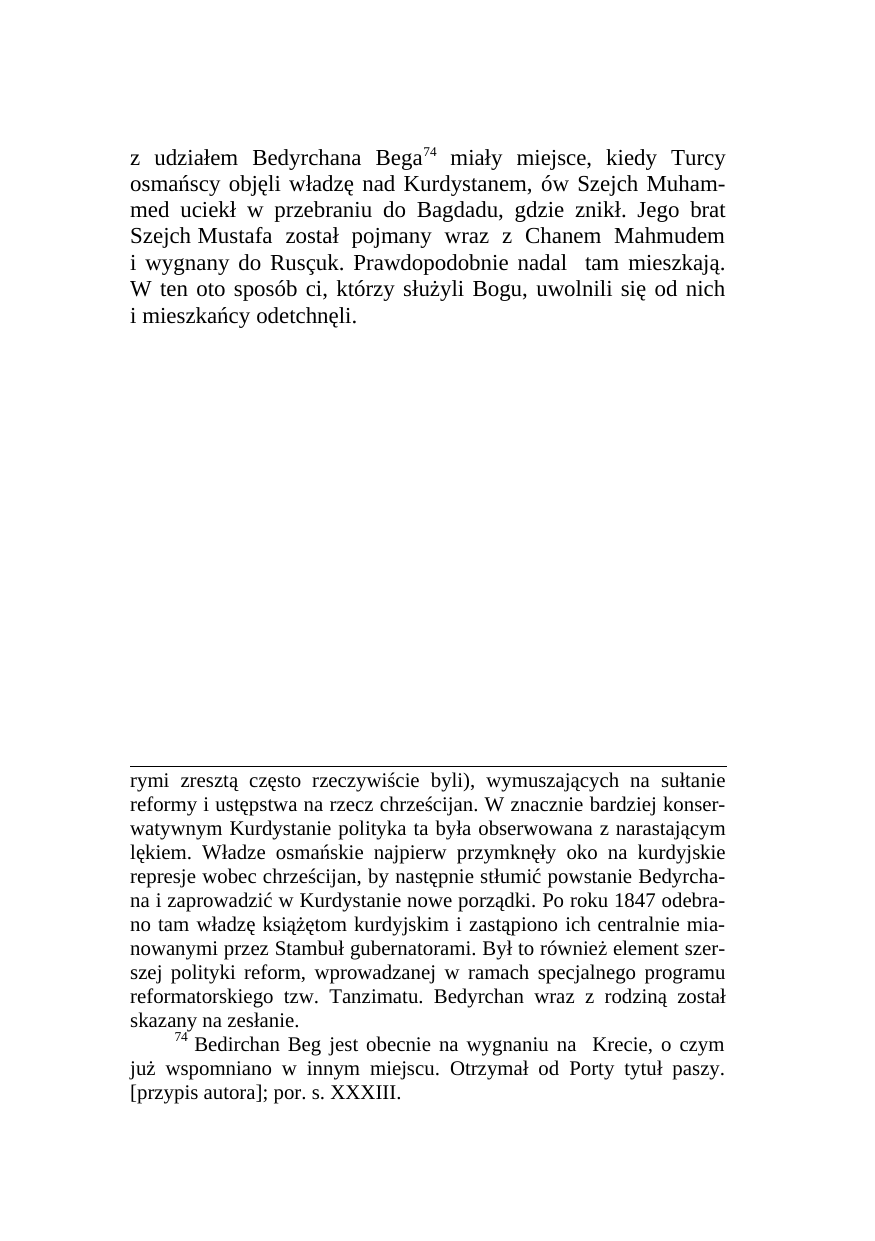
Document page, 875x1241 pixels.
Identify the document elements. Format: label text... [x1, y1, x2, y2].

text rymi zresztą często rzeczywiście byli), wymuszających na sułtanie reformy i ustępstwa na rzecz chrześcijan. W znacznie bardziej konser- watywnym Kurdystanie polityka ta była obserwowana z narastającym lękiem. Władze osmańskie najpierw przymknęły oko na kurdyjskie represje wobec chrześcijan, by następnie stłumić powstanie Bedyrcha- na i zaprowadzić w Kurdystanie nowe porządki. Po roku 1847 odebra- no tam władzę książętom kurdyjskim i zastąpiono ich centralnie mia- nowanymi przez Stambuł gubernatorami. Był to również element szer- szej polityki reform, wprowadzanej w ramach specjalnego programu reformatorskiego tzw. Tanzimatu. Bedyrchan wraz z rodziną został skazany na zesłanie. [130, 767, 726, 1032]
text z udziałem Bedyrchana Bega74 miały miejsce, kiedy Turcy osmańscy objęli władzę nad Kurdystanem, ów Szejch Muham- med uciekł w przebraniu do Bagdadu, gdzie znikł. Jego brat Szejch Mustafa został pojmany wraz z Chanem Mahmudem i wygnany do Rusçuk. Prawdopodobnie nadal tam mieszkają. W ten oto sposób ci, którzy służyli Bogu, uwolnili się od nich i mieszkańcy odetchnęli. [130, 143, 726, 328]
text 74 Bedirchan Beg jest obecnie na wygnaniu na Krecie, o czym już wspomniano w innym miejscu. Otrzymał od Porty tytuł paszy. [przypis autora]; por. s. XXXIII. [130, 1032, 726, 1104]
